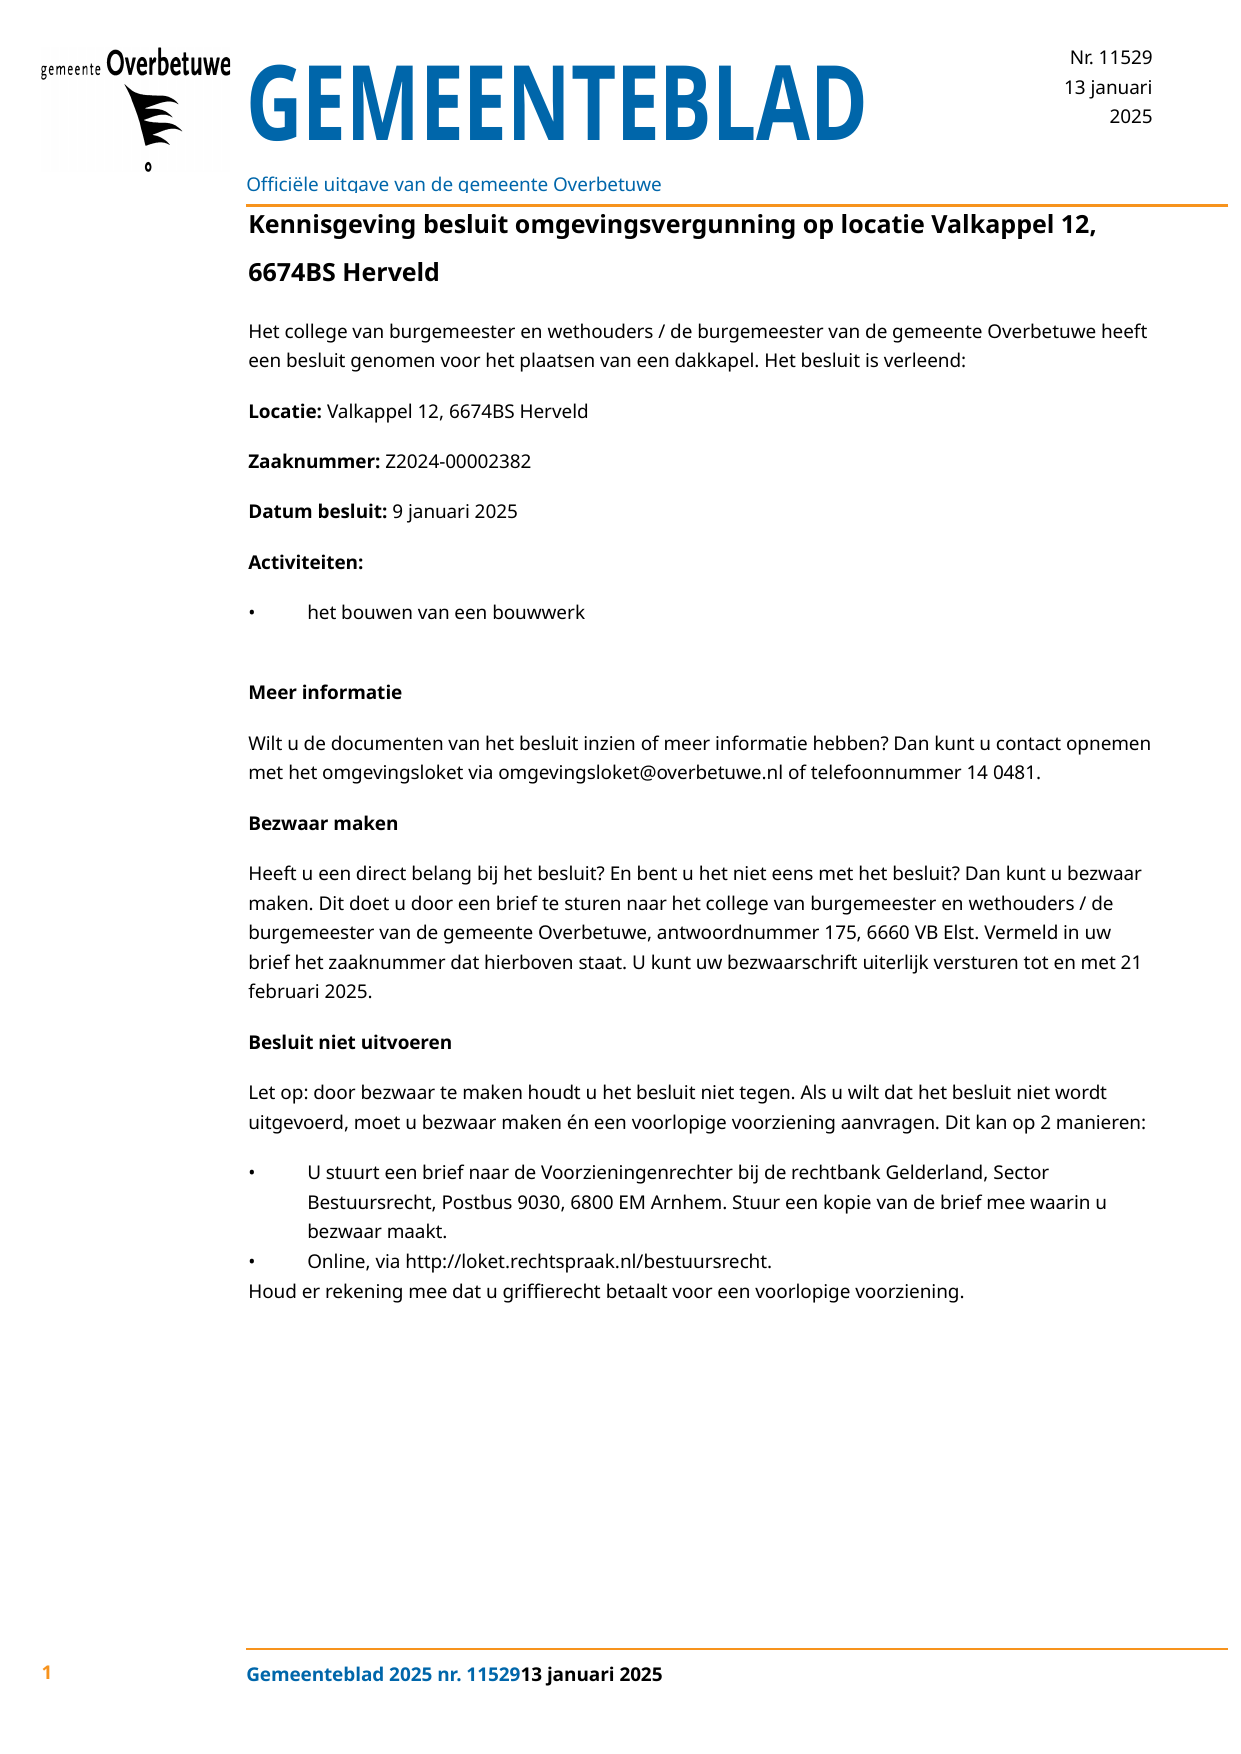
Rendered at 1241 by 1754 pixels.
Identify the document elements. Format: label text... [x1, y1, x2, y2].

text Besluit niet uitvoeren [248, 1029, 1152, 1055]
text Het college van burgemeester en wethouders / de burgemeester van de gemeente Overbetuwe heeft een besluit genomen voor het plaatsen van een dakkapel. Het besluit is verleend: [248, 318, 1152, 373]
text Zaaknummer: Z2024-00002382 [248, 448, 1152, 474]
text Houd er rekening mee dat u griffierecht betaalt voor een voorlopige voorziening. [248, 1278, 1152, 1304]
picture [41, 47, 231, 172]
list Online, via http://loket.rechtspraak.nl/bestuursrecht. [248, 1248, 1152, 1274]
list het bouwen van een bouwwerk [248, 599, 1152, 625]
text Activiteiten: [248, 549, 1152, 575]
text Wilt u de documenten van het besluit inzien of meer informatie hebben? Dan kunt u contact opnemen met het omgevingsloket via omgevingsloket@overbetuwe.nl of telefoonnummer 14 0481. [248, 730, 1152, 785]
text Kennisgeving besluit omgevingsvergunning op locatie Valkappel 12, 6674BS Herveld [248, 207, 1152, 288]
text Let op: door bezwaar te maken houdt u het besluit niet tegen. Als u wilt dat het besluit niet wordt uitgevoerd, moet u bezwaar maken én een voorlopige voorziening aanvragen. Dit kan op 2 manieren: [248, 1079, 1152, 1135]
text Heeft u een direct belang bij het besluit? En bent u het niet eens met het besluit? Dan kunt u bezwaar maken. Dit doet u door een brief te sturen naar het college van burgemeester en wethouders / de burgemeester van de gemeente Overbetuwe, antwoordnummer 175, 6660 VB Elst. Vermeld in uw brief het zaaknummer dat hierboven staat. U kunt uw bezwaarschrift uiterlijk versturen tot en met 21 februari 2025. [248, 860, 1152, 1004]
text Meer informatie [248, 679, 1152, 705]
text Datum besluit: 9 januari 2025 [248, 499, 1152, 524]
text Bezwaar maken [248, 810, 1152, 836]
text Locatie: Valkappel 12, 6674BS Herveld [248, 398, 1152, 424]
list U stuurt een brief naar de Voorzieningenrechter bij de rechtbank Gelderland, Sector Bestuursrecht, Postbus 9030, 6800 EM Arnhem. Stuur een kopie van de brief mee waarin u bezwaar maakt. [248, 1159, 1152, 1244]
